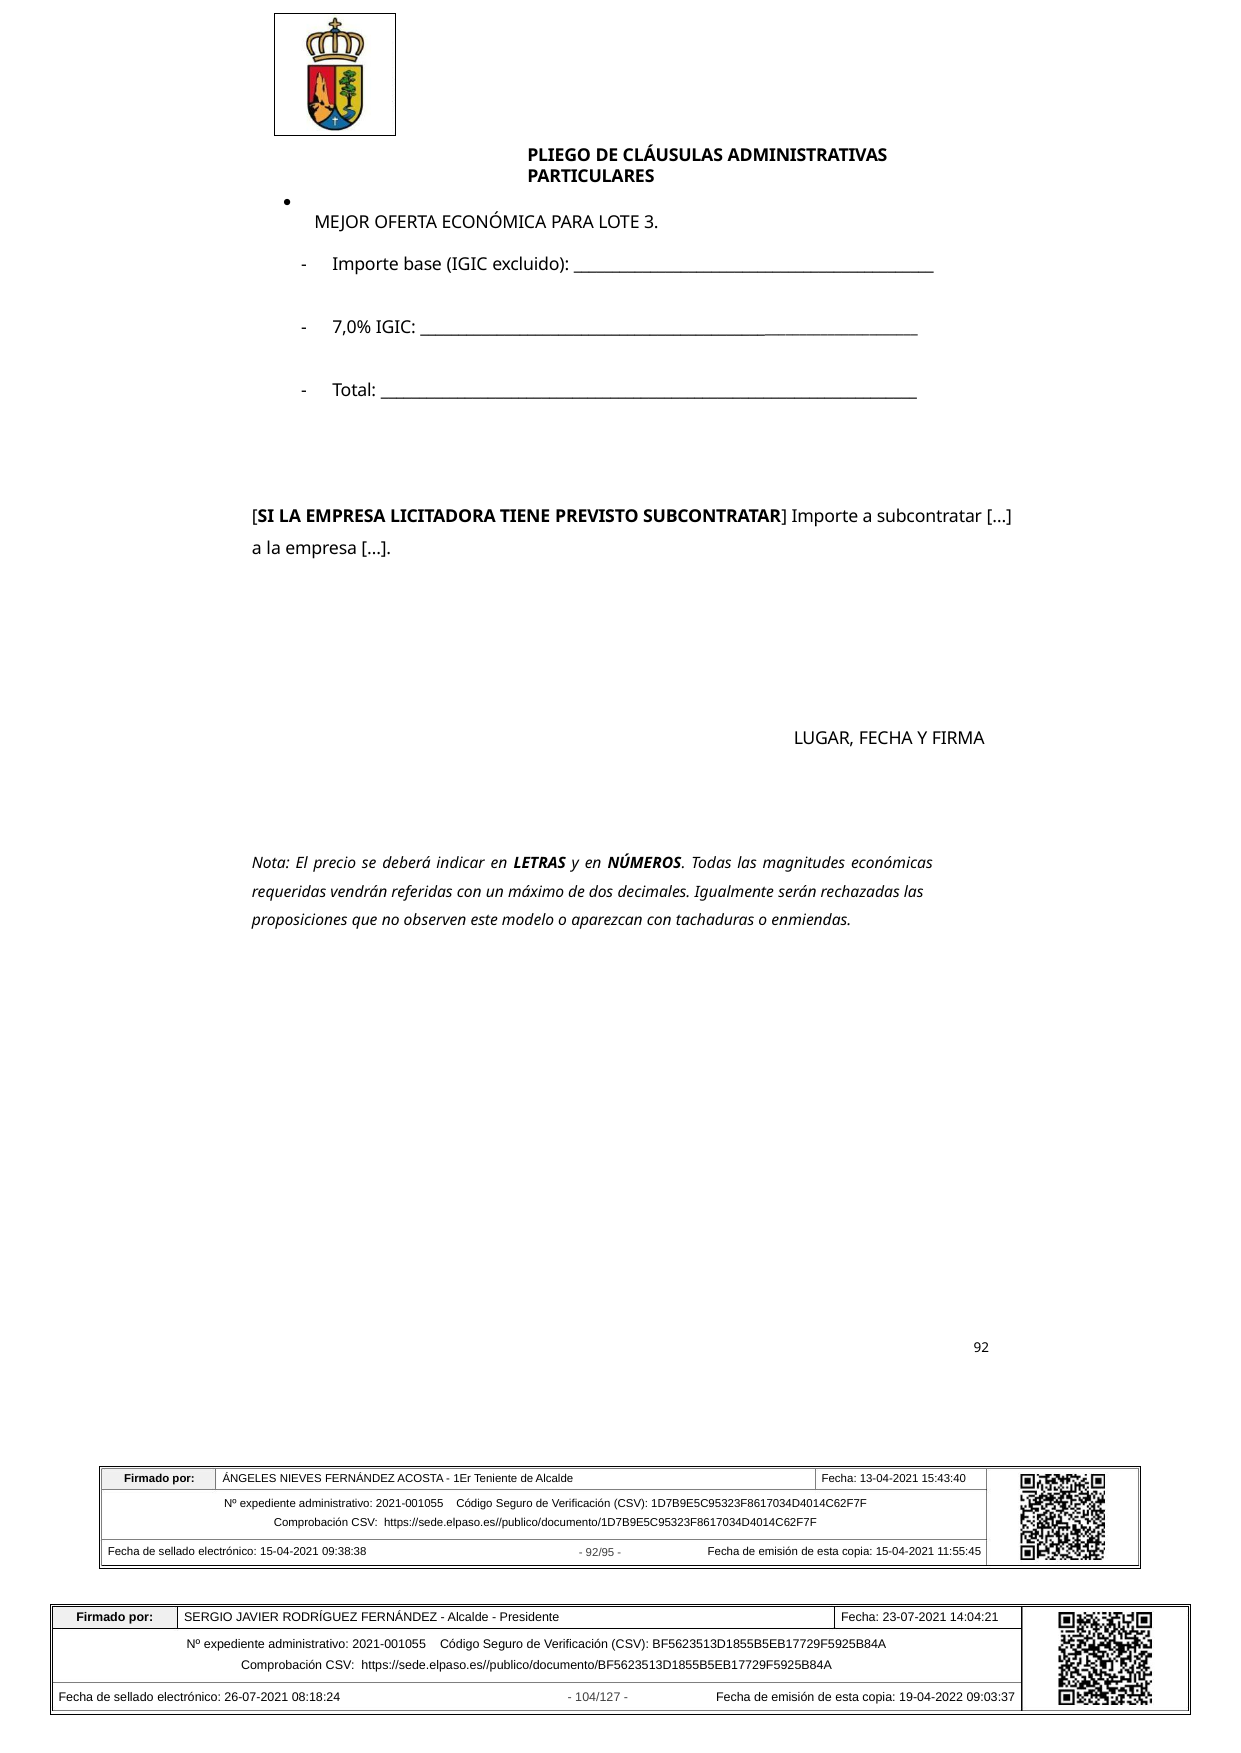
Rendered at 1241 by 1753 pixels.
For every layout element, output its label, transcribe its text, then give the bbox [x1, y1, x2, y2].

text ÁNGELES NIEVES FERNÁNDEZ ACOSTA - 1Er Teniente de Alcalde [222, 1473, 601, 1485]
text Fecha: 13-04-2021 15:43:40 [821, 1473, 987, 1485]
text Fecha de sellado electrónico: 15-04-2021 09:38:38 [108, 1546, 390, 1558]
text Total: ______________________________________________________________________ [332, 380, 1013, 401]
text PLIEGO DE CLÁUSULAS ADMINISTRATIVAS PARTICULARES [527, 145, 1013, 187]
text Firmado por: [124, 1473, 211, 1485]
text a la empresa […]. [252, 538, 427, 559]
text Fecha de emisión de esta copia: 19-04-2022 09:03:37 [716, 1690, 1040, 1704]
text Nº expediente administrativo: 2021-001055 Código Seguro de Verificación (CSV): 1D7B9E5C95323F8617034D4014C62F7F [224, 1498, 889, 1511]
text Importe base (IGIC excluido): _______________________________________________ [332, 254, 1013, 275]
text - 104/127 - [567, 1691, 647, 1705]
picture [100, 1467, 1140, 1568]
text 7,0% IGIC: ___________________________________________________________________ [332, 317, 1013, 338]
text Fecha: 23-07-2021 14:04:21 [841, 1610, 1022, 1624]
text Comprobación CSV: https://sede.elpaso.es//publico/documento/BF5623513D1855B5EB17729F5925B84A [241, 1658, 912, 1672]
text - [301, 254, 332, 274]
text Nº expediente administrativo: 2021-001055 Código Seguro de Verificación (CSV): BF5623513D1855B5EB17729F5925B84A [186, 1638, 912, 1652]
text Fecha de sellado electrónico: 26-07-2021 08:18:24 [58, 1690, 365, 1704]
text - [301, 317, 332, 338]
text - [301, 380, 332, 401]
text proposiciones que no observen este modelo o aparezcan con tachaduras o enmiendas. [252, 911, 1013, 929]
text SERGIO JAVIER RODRÍGUEZ FERNÁNDEZ - Alcalde - Presidente [184, 1610, 586, 1624]
picture [275, 14, 395, 135]
text 92 [973, 1339, 1009, 1356]
text Firmado por: [76, 1610, 172, 1624]
text Nota: El precio se deberá indicar en LETRAS y en NÚMEROS. Todas las magnitudes económicas [252, 853, 1013, 872]
text Comprobación CSV: https://sede.elpaso.es//publico/documento/1D7B9E5C95323F8617034D4014C62F7F [273, 1517, 889, 1529]
picture [51, 1605, 1190, 1714]
text - 92/95 - [578, 1546, 638, 1559]
text Fecha de emisión de esta copia: 15-04-2021 11:55:45 [707, 1546, 1006, 1558]
text requeridas vendrán referidas con un máximo de dos decimales. Igualmente serán rechazadas las [252, 882, 1013, 901]
text [SI LA EMPRESA LICITADORA TIENE PREVISTO SUBCONTRATAR] Importe a subcontratar […] [252, 506, 1014, 527]
text MEJOR OFERTA ECONÓMICA PARA LOTE 3. [314, 212, 1013, 233]
text • [283, 191, 316, 212]
text LUGAR, FECHA Y FIRMA [793, 728, 1013, 748]
